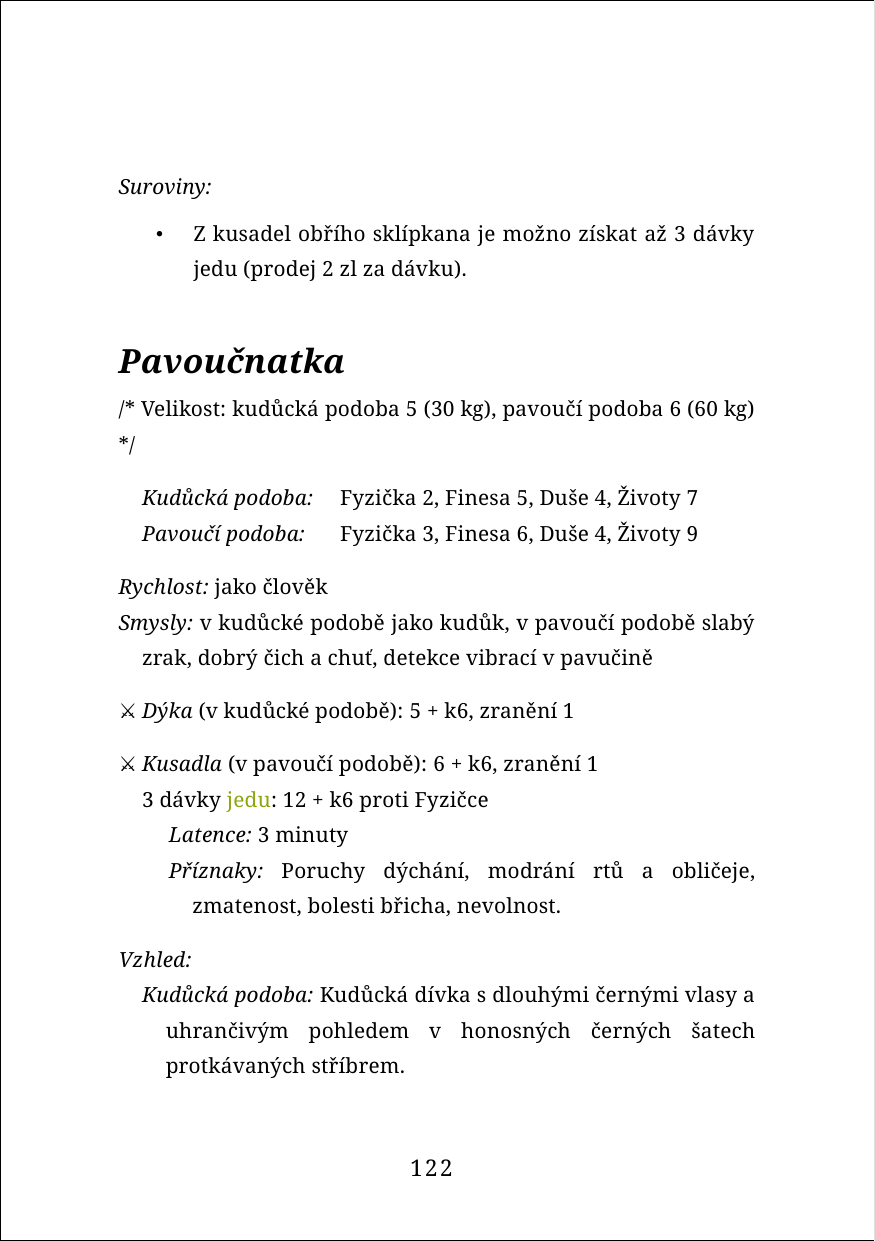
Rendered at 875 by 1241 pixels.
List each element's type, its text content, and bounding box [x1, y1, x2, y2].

subtitle Pavoučnatka [118, 337, 756, 383]
text Příznaky: Poruchy dýchání, modrání rtů a obličeje, zmatenost, bolesti břicha, nevolnost. [168, 856, 756, 920]
text ⚔ Dýka (v kudůcké podobě): 5 + k6, zranění 1 [118, 696, 756, 725]
text Kudůcká podoba: Fyzička 2, Finesa 5, Duše 4, Životy 7 [142, 483, 756, 512]
text ⚔ Kusadla (v pavoučí podobě): 6 + k6, zranění 1 [118, 749, 756, 778]
text Kudůcká podoba: Kudůcká dívka s dlouhými černými vlasy a uhrančivým pohledem v honosných černých šatech protkávaných stříbrem. [142, 980, 756, 1080]
text Latence: 3 minuty [168, 821, 756, 849]
text Pavoučí podoba: Fyzička 3, Finesa 6, Duše 4, Životy 9 [142, 519, 756, 547]
list Z kusadel obřího sklípkana je možno získat až 3 dávky jedu (prodej 2 zl za dávku). [156, 219, 756, 283]
text /* Velikost: kudůcká podoba 5 (30 kg), pavoučí podoba 6 (60 kg) */ [118, 394, 756, 458]
text Vzhled: [118, 945, 756, 973]
text 3 dávky jedu: 12 + k6 proti Fyzičce [142, 785, 756, 813]
text Rychlost: jako člověk [118, 572, 756, 601]
text Smysly: v kudůcké podobě jako kudůk, v pavoučí podobě slabý zrak, dobrý čich a chuť, detekce vibrací v pavučině [118, 608, 756, 672]
text Suroviny: [118, 172, 756, 200]
